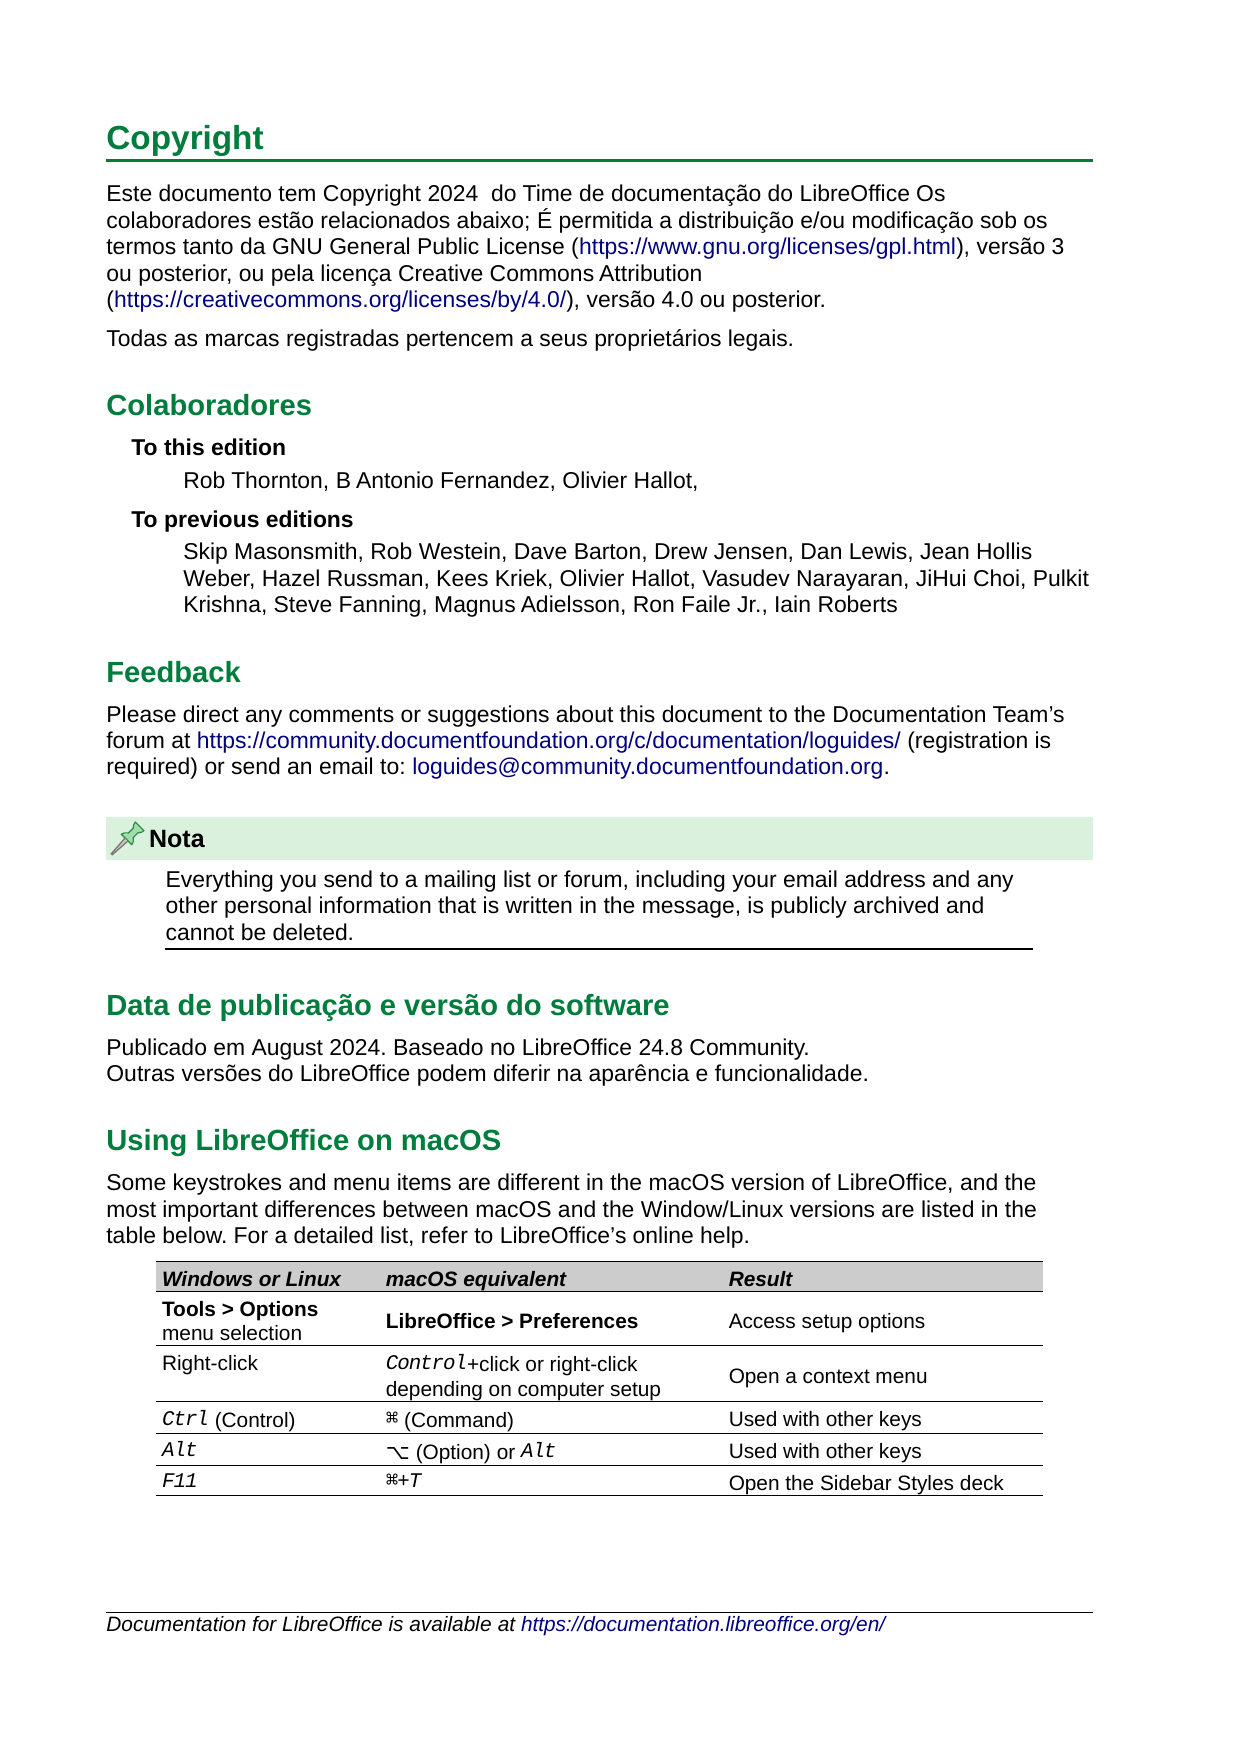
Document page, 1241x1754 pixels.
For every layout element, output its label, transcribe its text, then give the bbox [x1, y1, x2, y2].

subtitle Feedback [106, 655, 1093, 688]
subtitle Data de publicação e versão do software [106, 987, 1093, 1021]
text Please direct any comments or suggestions about this document to the Documentation Team’s forum at https://community.documentfoundation.org/c/documentation/loguides/ (registration is required) or send an email to: loguides@community.documentfoundation.org. [106, 701, 1093, 780]
subtitle Using LibreOffice on macOS [106, 1123, 1093, 1157]
subtitle Nota [106, 817, 1093, 860]
table_cell Open the Sidebar Styles deck [722, 1466, 1043, 1494]
table_cell Used with other keys [722, 1402, 1043, 1433]
table_cell ⌘ (Command) [379, 1402, 722, 1433]
text Todas as marcas registradas pertencem a seus proprietários legais. [106, 325, 1093, 351]
text Skip Masonsmith, Rob Westein, Dave Barton, Drew Jensen, Dan Lewis, Jean Hollis Weber, Hazel Russman, Kees Kriek, Olivier Hallot, Vasudev Narayaran, JiHui Choi, Pulkit Krishna, Steve Fanning, Magnus Adielsson, Ron Faile Jr., Iain Roberts [183, 538, 1093, 617]
table_cell Ctrl (Control) [156, 1402, 379, 1433]
table_header macOS equivalent [379, 1262, 722, 1291]
text To this edition [131, 434, 1093, 461]
text Rob Thornton, B Antonio Fernandez, Olivier Hallot, [183, 467, 1093, 493]
text Este documento tem Copyright 2024 do Time de documentação do LibreOffice Os colaboradores estão relacionados abaixo; É permitida a distribuição e/ou modificação sob os termos tanto da GNU General Public License (https://www.gnu.org/licenses/gpl.html), versão 3 ou posterior, ou pela licença Creative Commons Attribution (https://creativecommons.org/licenses/by/4.0/), versão 4.0 ou posterior. [106, 180, 1093, 312]
table_cell Alt [156, 1434, 379, 1464]
table_cell Tools > Options menu selection [156, 1292, 379, 1345]
table_cell Right-click [156, 1346, 379, 1401]
table_cell Open a context menu [722, 1346, 1043, 1401]
table_cell Access setup options [722, 1292, 1043, 1345]
subtitle Colaboradores [106, 388, 1093, 422]
table_cell Control+click or right-click depending on computer setup [379, 1346, 722, 1401]
text Everything you send to a mailing list or forum, including your email address and any other personal information that is written in the message, is publicly archived and cannot be deleted. [165, 866, 1033, 948]
text Some keystrokes and menu items are different in the macOS version of LibreOffice, and the most important differences between macOS and the Window/Linux versions are listed in the table below. For a detailed list, refer to LibreOffice’s online help. [106, 1169, 1093, 1248]
table_cell LibreOffice > Preferences [379, 1292, 722, 1345]
text Publicado em Agosto de 2024. Baseado no LibreOffice 24.8 Community. Outras versões do LibreOffice podem diferir na aparência e funcionalidade. [106, 1033, 1093, 1086]
table_cell ⌘+T [379, 1466, 722, 1494]
subtitle Copyright [106, 118, 1093, 159]
text To previous editions [131, 506, 1093, 532]
table_header Result [722, 1262, 1043, 1291]
table_cell ⌥ (Option) or Alt [379, 1434, 722, 1464]
table_cell F11 [156, 1466, 379, 1494]
table_header Windows or Linux [156, 1262, 379, 1291]
table_cell Used with other keys [722, 1434, 1043, 1464]
